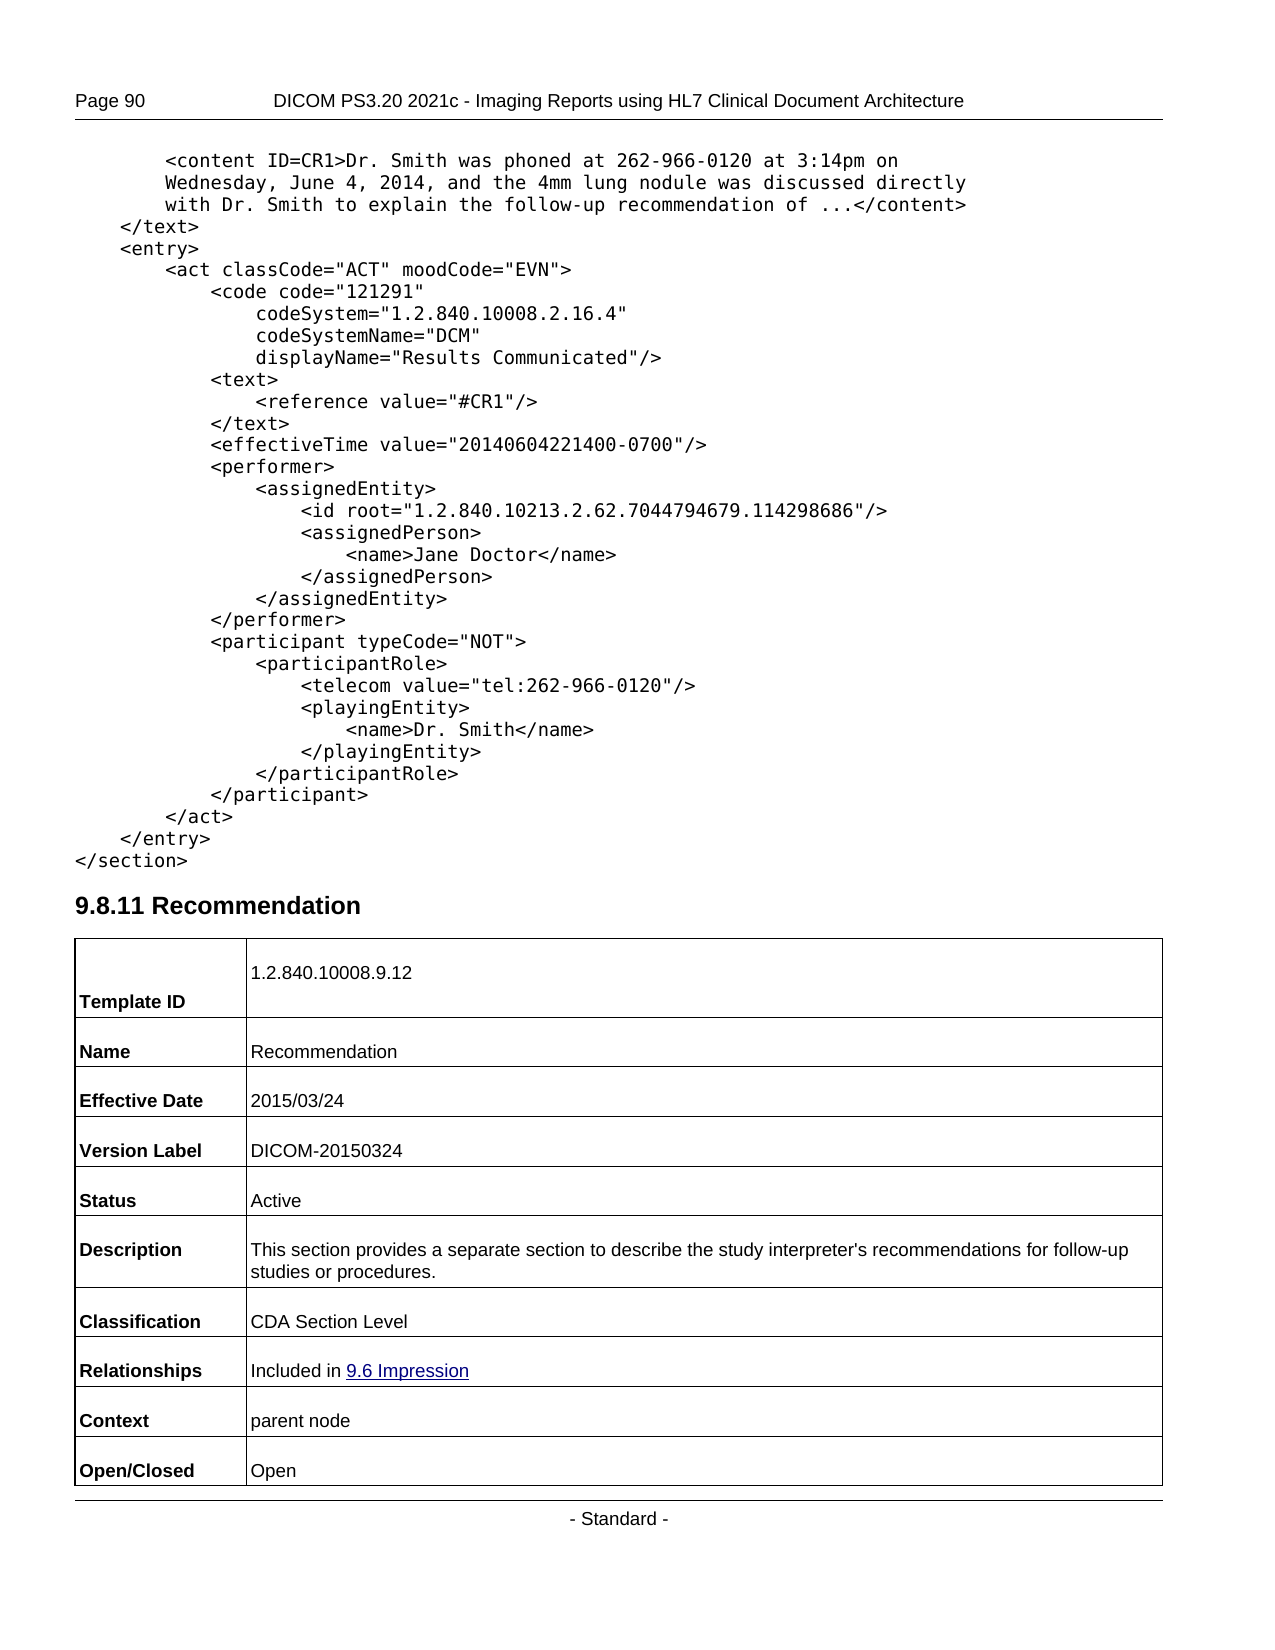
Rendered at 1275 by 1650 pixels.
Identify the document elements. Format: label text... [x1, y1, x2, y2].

table_cell Description [76, 1216, 246, 1287]
table_cell DICOM-20150324 [247, 1117, 1162, 1166]
table_cell Open [247, 1437, 1162, 1485]
table_cell Classification [76, 1288, 246, 1336]
table_cell Context [76, 1387, 246, 1436]
table_header Template ID [76, 939, 246, 1017]
text <content ID=CR1>Dr. Smith was phoned at 262-966-0120 at 3:14pm on Wednesday, June 4, 2014, and the 4mm lung nodule was discussed directly with Dr. Smith to explain the follow-up recommendation of ...</content> </text> <entry> <act classCode="ACT" moodCode="EVN"> <code code="121291" codeSystem="1.2.840.10008.2.16.4" codeSystemName="DCM" displayName="Results Communicated"/> <text> <reference value="#CR1"/> </text> <effectiveTime value="20140604221400-0700"/> <performer> <assignedEntity> <id root="1.2.840.10213.2.62.7044794679.114298686"/> <assignedPerson> <name>Jane Doctor</name> </assignedPerson> </assignedEntity> </performer> <participant typeCode="NOT"> <participantRole> <telecom value="tel:262-966-0120"/> <playingEntity> <name>Dr. Smith</name> </playingEntity> </participantRole> </participant> </act> </entry> </section> [75, 150, 1162, 872]
table_cell Status [76, 1167, 246, 1215]
text 9.8.11 Recommendation [75, 891, 1162, 919]
table_cell Effective Date [76, 1067, 246, 1116]
table_header 1.2.840.10008.9.12 [247, 939, 1162, 1017]
table_cell Active [247, 1167, 1162, 1215]
table_cell This section provides a separate section to describe the study interpreter's recommendations for follow-up studies or procedures. [247, 1216, 1162, 1287]
table_cell Open/Closed [76, 1437, 246, 1485]
table_cell Relationships [76, 1337, 246, 1386]
table_cell Name [76, 1018, 246, 1066]
table_cell CDA Section Level [247, 1288, 1162, 1336]
table_cell Version Label [76, 1117, 246, 1166]
table_cell Recommendation [247, 1018, 1162, 1066]
table_cell 2015/03/24 [247, 1067, 1162, 1116]
table_cell parent node [247, 1387, 1162, 1436]
table_cell Included in 9.6 Impression [247, 1337, 1162, 1386]
